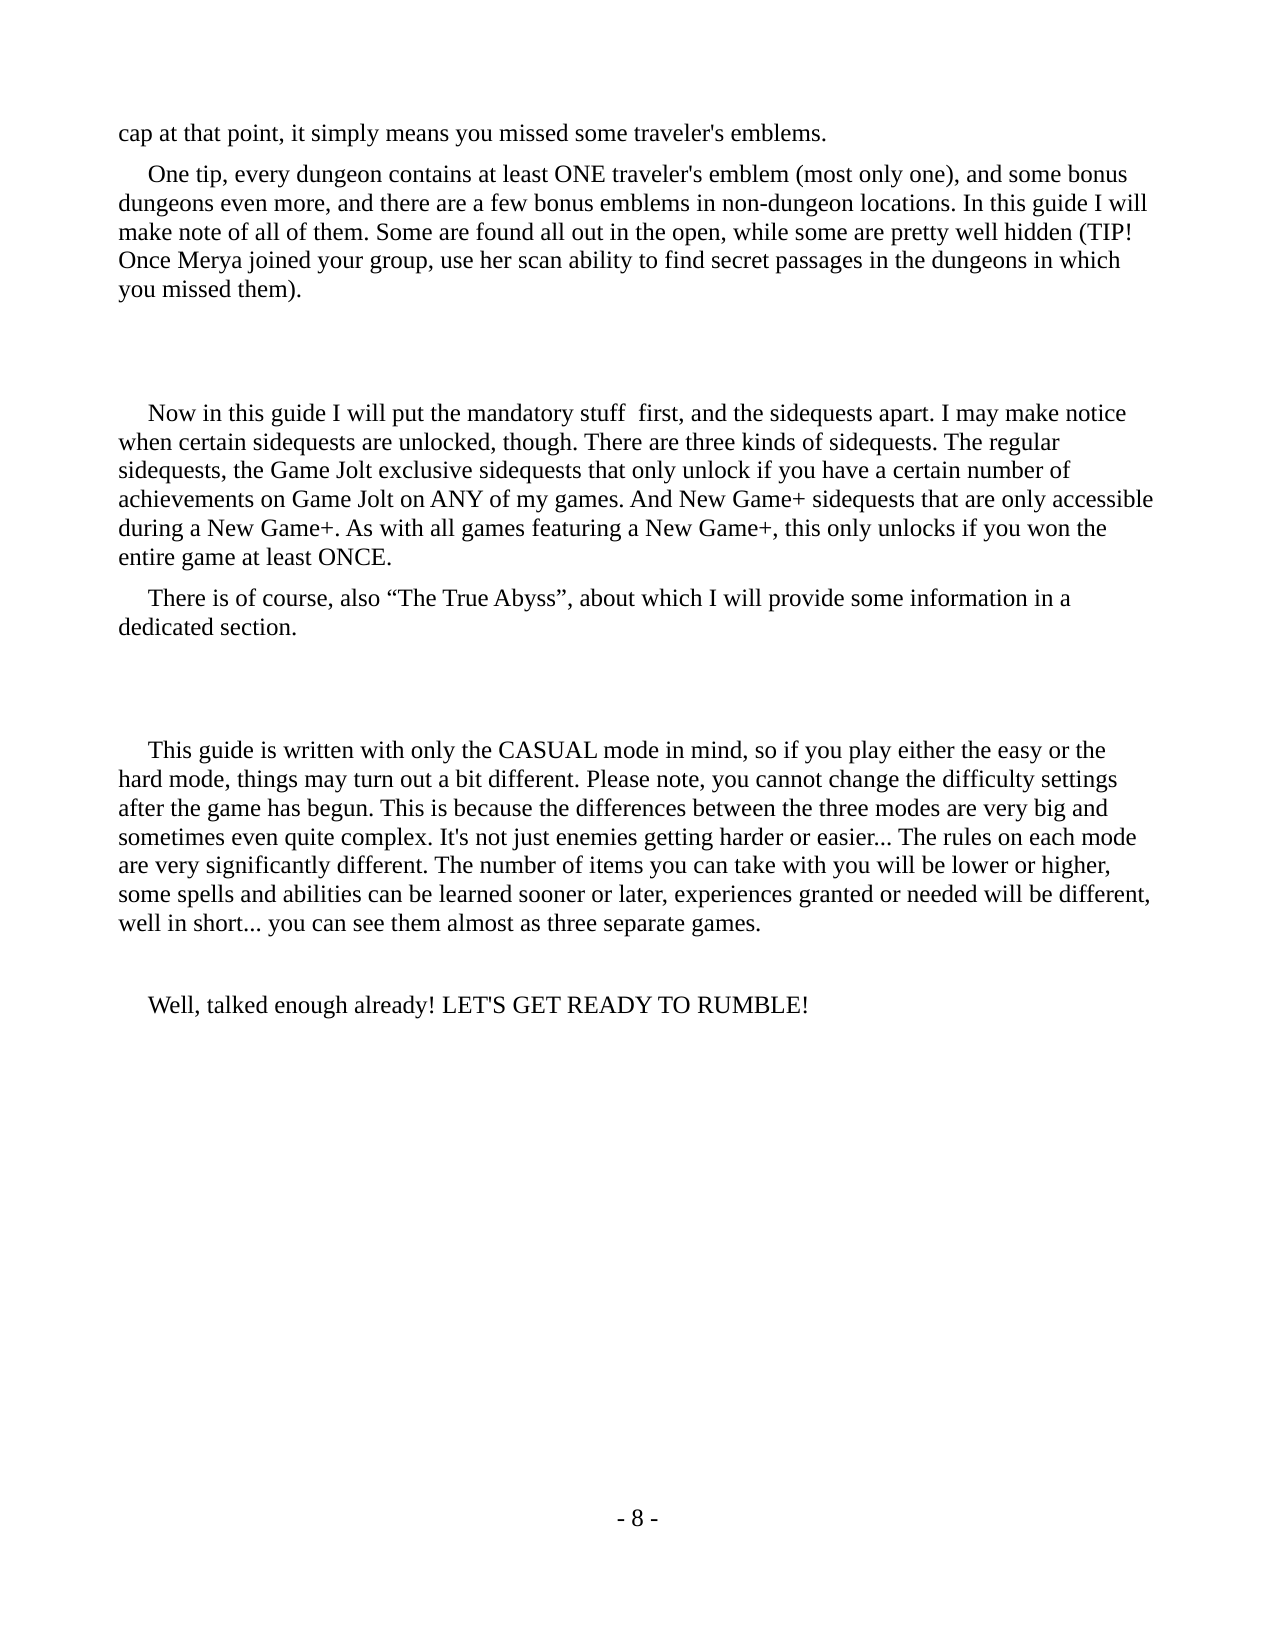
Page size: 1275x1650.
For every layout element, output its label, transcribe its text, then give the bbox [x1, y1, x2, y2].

text cap at that point, it simply means you missed some traveler's emblems. [118, 118, 1157, 147]
text One tip, every dungeon contains at least ONE traveler's emblem (most only one), and some bonus dungeons even more, and there are a few bonus emblems in non-dungeon locations. In this guide I will make note of all of them. Some are found all out in the open, while some are pretty well hidden (TIP! Once Merya joined your group, use her scan ability to find secret passages in the dungeons in which you missed them). [118, 159, 1157, 303]
text Well, talked enough already! LET'S GET READY TO RUMBLE! [118, 991, 1157, 1019]
text There is of course, also “The True Abyss”, about which I will provide some information in a dedicated section. [118, 583, 1157, 641]
text Now in this guide I will put the mandatory stuff first, and the sidequests apart. I may make notice when certain sidequests are unlocked, though. There are three kinds of sidequests. The regular sidequests, the Game Jolt exclusive sidequests that only unlock if you have a certain number of achievements on Game Jolt on ANY of my games. And New Game+ sidequests that are only accessible during a New Game+. As with all games featuring a New Game+, this only unlocks if you won the entire game at least ONCE. [118, 398, 1157, 571]
text This guide is written with only the CASUAL mode in mind, so if you play either the easy or the hard mode, things may turn out a bit different. Please note, you cannot change the difficulty settings after the game has begun. This is because the differences between the three modes are very big and sometimes even quite complex. It's not just enemies getting harder or easier... The rules on each mode are very significantly different. The number of items you can take with you will be lower or higher, some spells and abilities can be learned sooner or later, experiences granted or needed will be different, well in short... you can see them almost as three separate games. [118, 736, 1157, 937]
